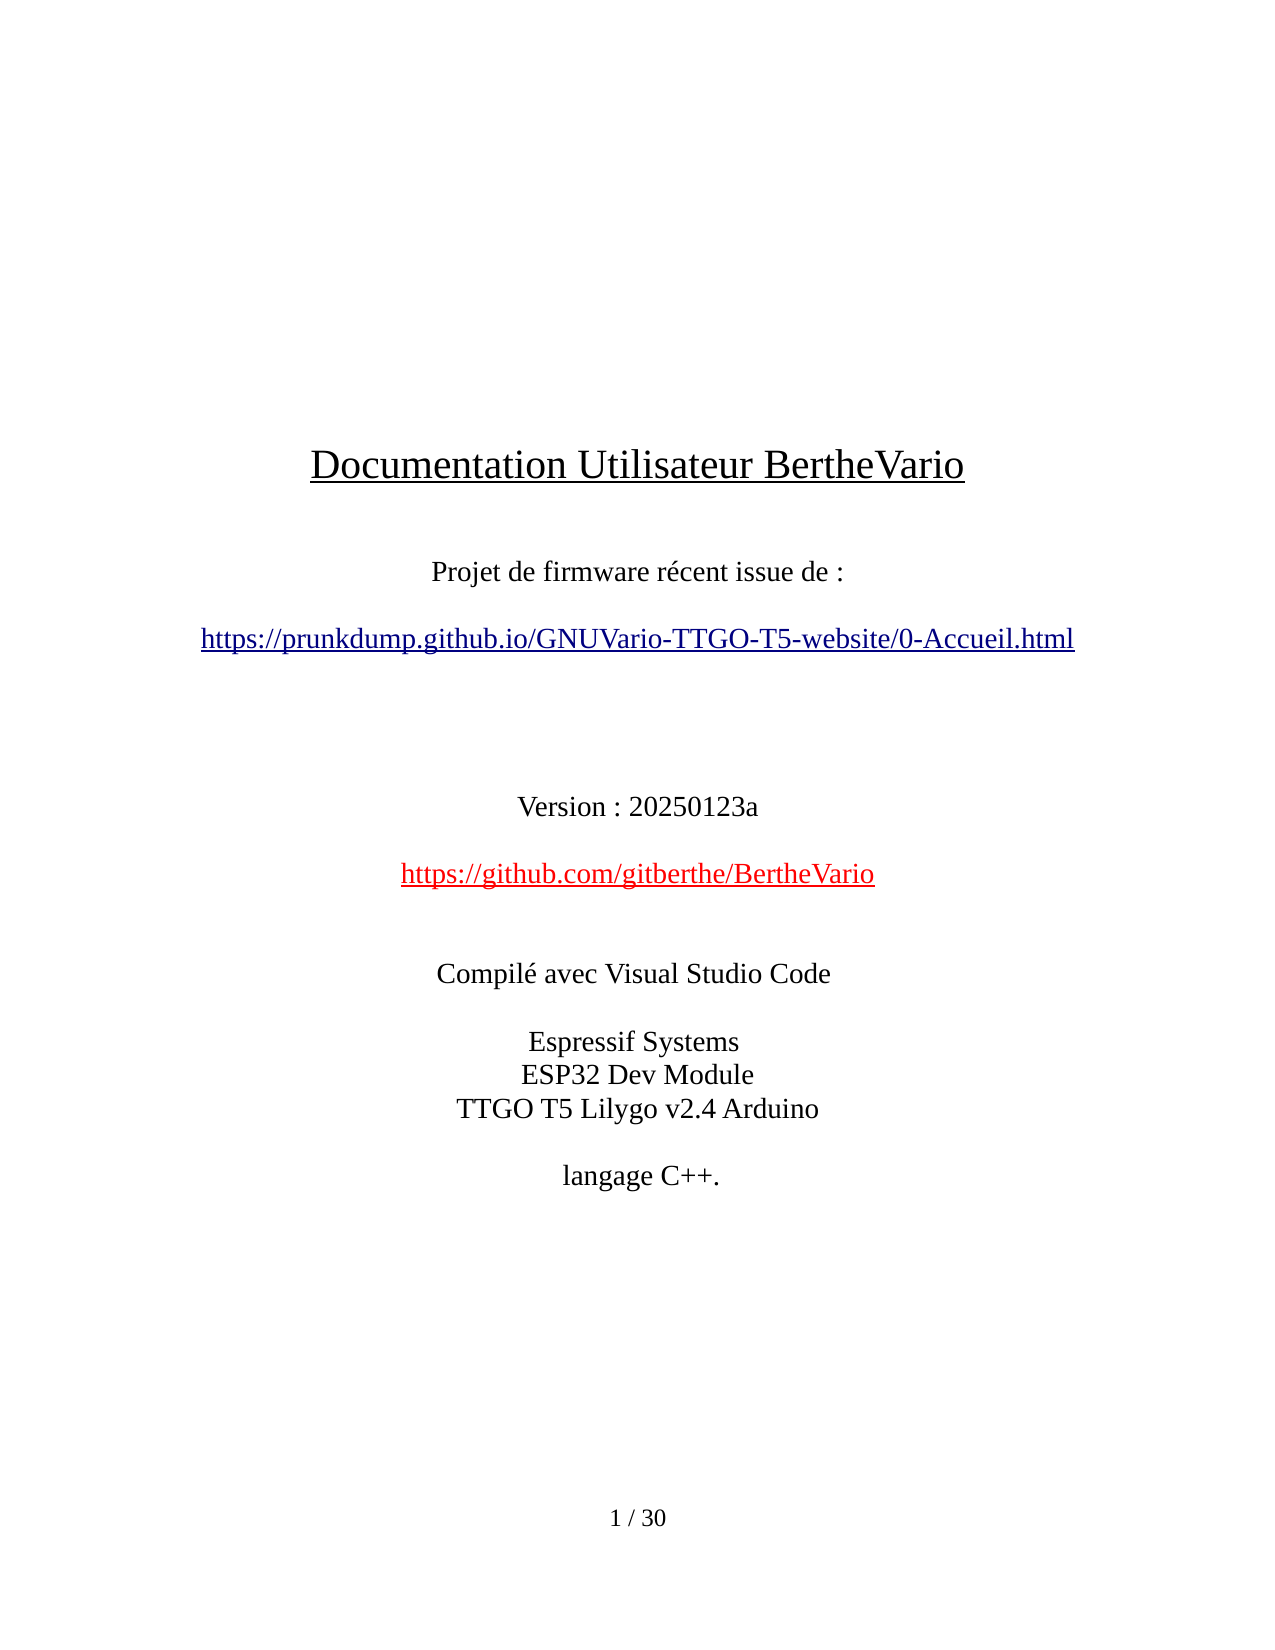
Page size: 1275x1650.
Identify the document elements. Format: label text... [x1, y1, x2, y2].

text langage C++. [118, 1158, 1157, 1191]
text https://github.com/gitberthe/BertheVario [118, 856, 1157, 889]
text Compilé avec Visual Studio Code [118, 957, 1157, 990]
text TTGO T5 Lilygo v2.4 Arduino [118, 1091, 1157, 1124]
text https://prunkdump.github.io/GNUVario-TTGO-T5-website/0-Accueil.html [118, 621, 1157, 655]
text Espressif Systems [118, 1024, 1157, 1057]
text ESP32 Dev Module [118, 1057, 1157, 1091]
text Version : 20250123a [118, 789, 1157, 822]
text Documentation Utilisateur BertheVario [118, 439, 1157, 487]
text Projet de firmware récent issue de : [118, 554, 1157, 588]
